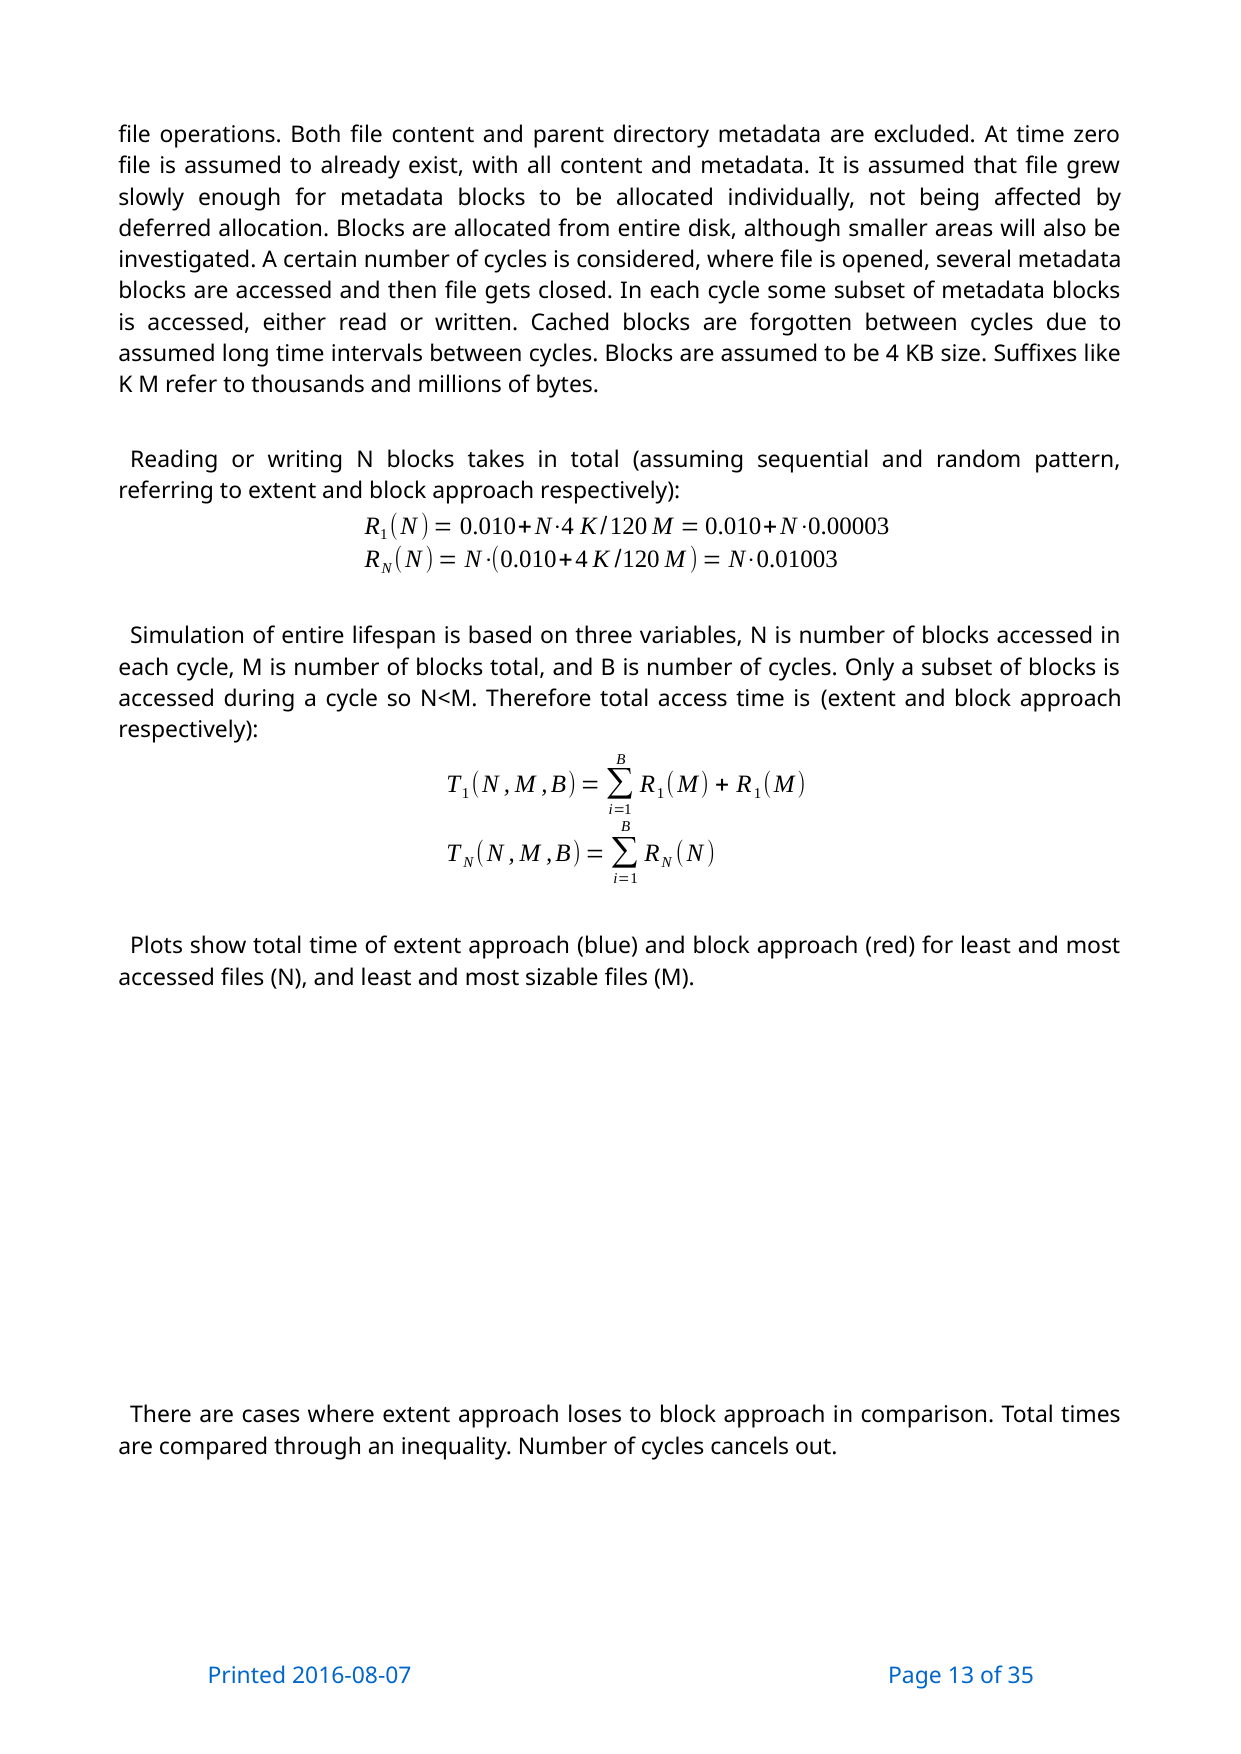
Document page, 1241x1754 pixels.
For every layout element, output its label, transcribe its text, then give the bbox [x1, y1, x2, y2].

text There are cases where extent approach loses to block approach in comparison. Total times are compared through an inequality. Number of cycles cancels out. [118, 1398, 1122, 1461]
text Simulation of entire lifespan is based on three variables, N is number of blocks accessed in each cycle, M is number of blocks total, and B is number of cycles. Only a subset of blocks is accessed during a cycle so N<M. Therefore total access time is (extent and block approach respectively): [118, 619, 1122, 744]
text Reading or writing N blocks takes in total (assuming sequential and random pattern, referring to extent and block approach respectively): [118, 442, 1122, 505]
text Plots show total time of extent approach (blue) and block approach (red) for least and most accessed files (N), and least and most sizable files (M). [118, 929, 1122, 992]
text file operations. Both file content and parent directory metadata are excluded. At time zero file is assumed to already exist, with all content and metadata. It is assumed that file grew slowly enough for metadata blocks to be allocated individually, not being affected by deferred allocation. Blocks are allocated from entire disk, although smaller areas will also be investigated. A certain number of cycles is considered, where file is opened, several metadata blocks are accessed and then file gets closed. In each cycle some subset of metadata blocks is accessed, either read or written. Cached blocks are forgotten between cycles due to assumed long time intervals between cycles. Blocks are assumed to be 4 KB size. Suffixes like K M refer to thousands and millions of bytes. [118, 118, 1122, 399]
